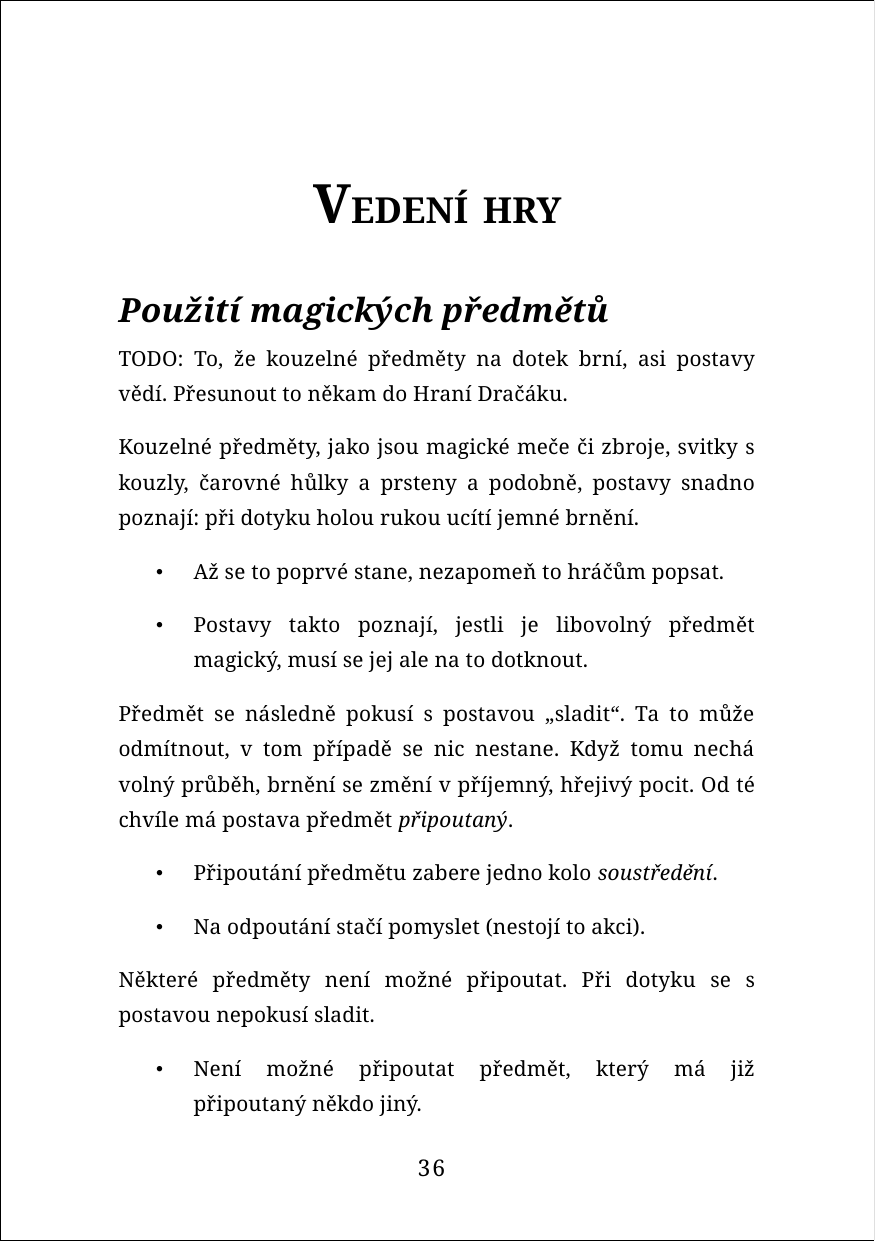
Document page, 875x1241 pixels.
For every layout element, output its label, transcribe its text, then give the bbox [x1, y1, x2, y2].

list Připoutání předmětu zabere jedno kolo soustředění. [156, 858, 756, 887]
list Není možné připoutat předmět, který má již připoutaný někdo jiný. [156, 1054, 756, 1118]
list Na odpoutání stačí pomyslet (nestojí to akci). [156, 912, 756, 940]
text Předmět se následně pokusí s postavou „sladit“. Ta to může odmítnout, v tom případě se nic nestane. Když tomu nechá volný průběh, brnění se změní v příjemný, hřejivý pocit. Od té chvíle má postava předmět připoutaný. [118, 699, 756, 834]
list Až se to poprvé stane, nezapomeň to hráčům popsat. [156, 557, 756, 585]
text Některé předměty není možné připoutat. Při dotyku se s postavou nepokusí sladit. [118, 965, 756, 1029]
text Kouzelné předměty, jako jsou magické meče či zbroje, svitky s kouzly, čarovné hůlky a prsteny a podobně, postavy snadno poznají: při dotyku holou rukou ucítí jemné brnění. [118, 432, 756, 532]
list Postavy takto poznají, jestli je libovolný předmět magický, musí se jej ale na to dotknout. [156, 610, 756, 674]
text TODO: To, že kouzelné předměty na dotek brní, asi postavy vědí. Přesunout to někam do Hraní Dračáku. [118, 344, 756, 408]
subtitle Použití magických předmětů [118, 287, 756, 332]
subtitle Vedení hry [118, 166, 756, 239]
